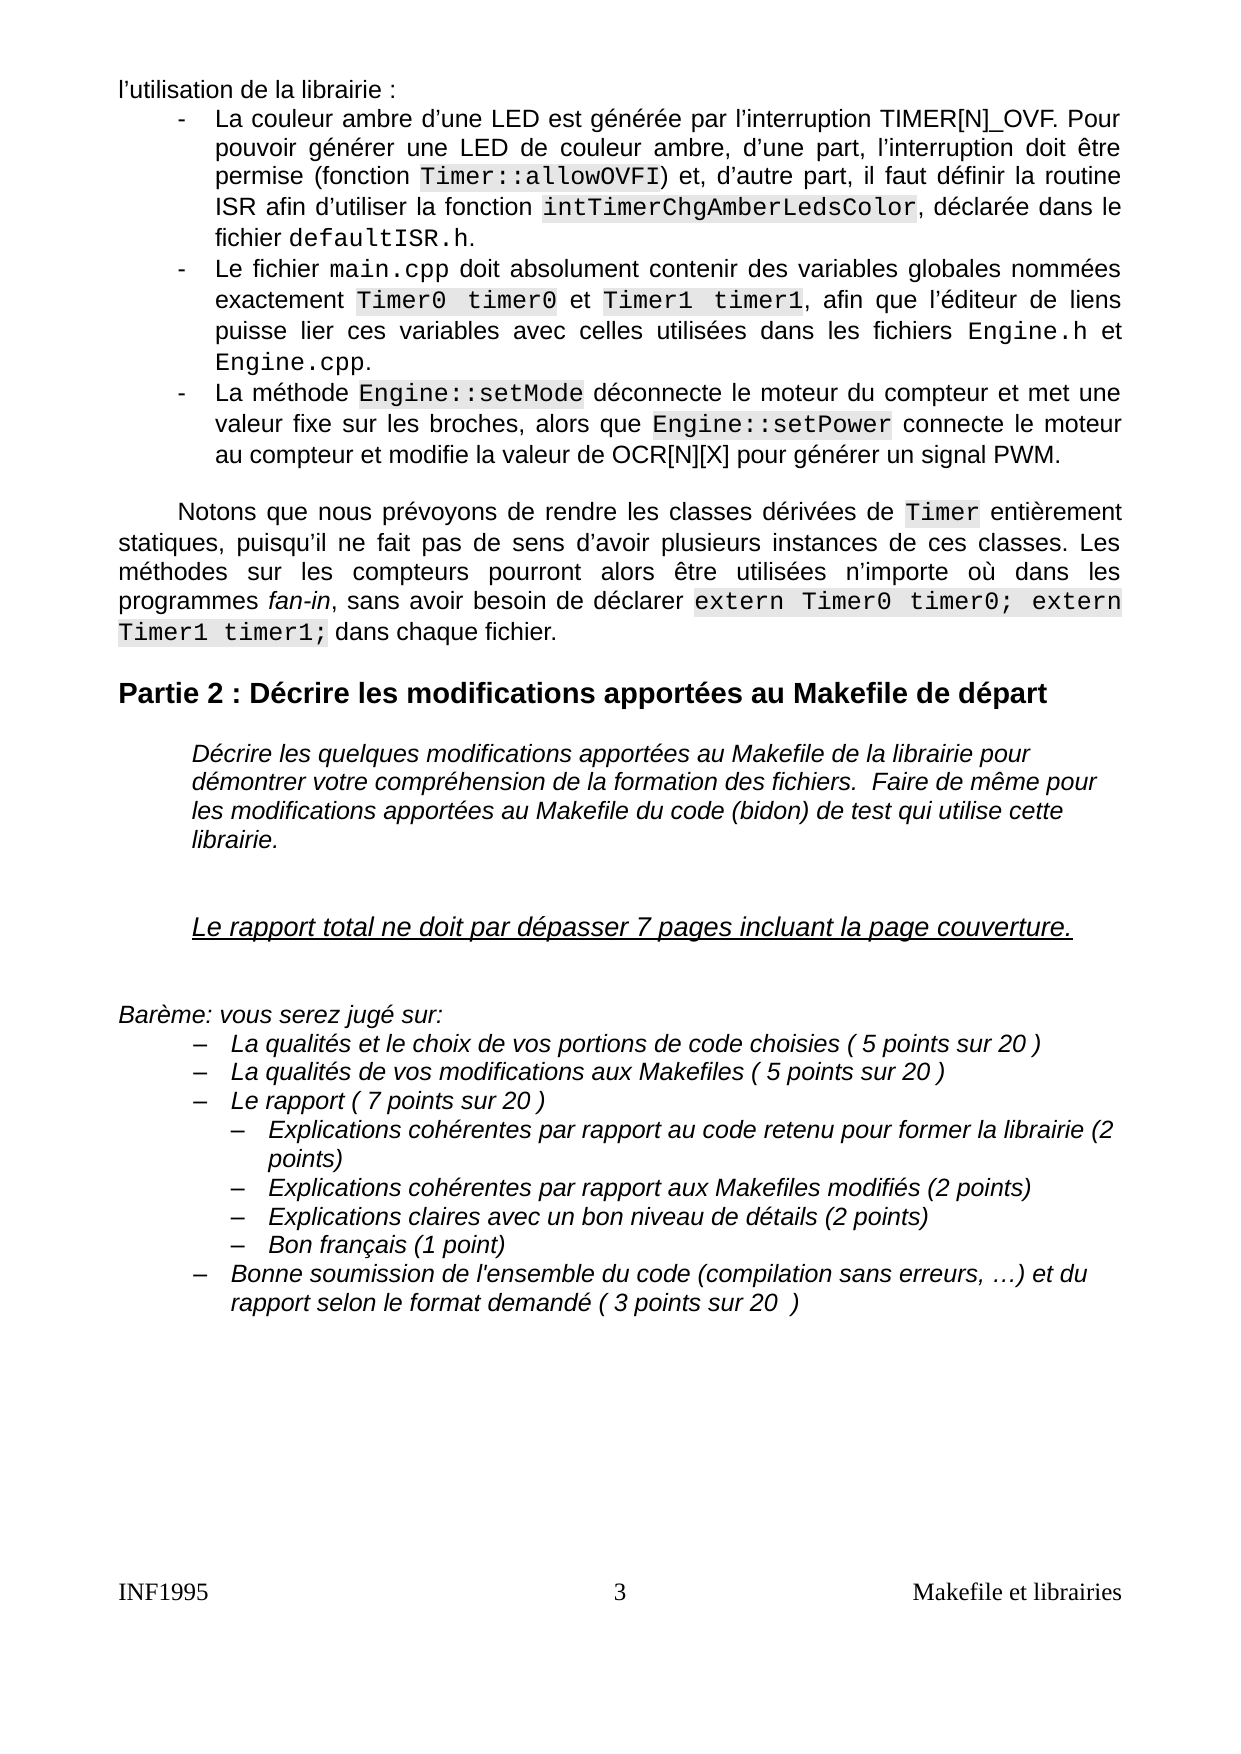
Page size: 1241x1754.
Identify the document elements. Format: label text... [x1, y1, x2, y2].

list Bonne soumission de l'ensemble du code (compilation sans erreurs, …) et du rapport selon le format demandé ( 3 points sur 20 ) [193, 1259, 1122, 1317]
list La qualités et le choix de vos portions de code choisies ( 5 points sur 20 ) [193, 1028, 1122, 1057]
text Décrire les quelques modifications apportées au Makefile de la librairie pour démontrer votre compréhension de la formation des fichiers. Faire de même pour les modifications apportées au Makefile du code (bidon) de test qui utilise cette librairie. [192, 738, 1122, 853]
list La qualités de vos modifications aux Makefiles ( 5 points sur 20 ) [193, 1057, 1122, 1086]
list La couleur ambre d’une LED est générée par l’interruption TIMER[N]_OVF. Pour pouvoir générer une LED de couleur ambre, d’une part, l’interruption doit être permise (fonction Timer::allowOVFI) et, d’autre part, il faut définir la routine ISR afin d’utiliser la fonction intTimerChgAmberLedsColor, déclarée dans le fichier defaultISR.h. [177, 104, 1122, 254]
text Notons que nous prévoyons de rendre les classes dérivées de Timer entièrement statiques, puisqu’il ne fait pas de sens d’avoir plusieurs instances de ces classes. Les méthodes sur les compteurs pourront alors être utilisées n’importe où dans les programmes fan-in, sans avoir besoin de déclarer extern Timer0 timer0; extern Timer1 timer1; dans chaque fichier. [118, 497, 1122, 647]
list Le rapport ( 7 points sur 20 ) [193, 1086, 1122, 1115]
list Explications cohérentes par rapport au code retenu pour former la librairie (2 points) [231, 1115, 1122, 1173]
text Le rapport total ne doit par dépasser 7 pages incluant la page couverture. [118, 911, 1122, 942]
list La méthode Engine::setMode déconnecte le moteur du compteur et met une valeur fixe sur les broches, alors que Engine::setPower connecte le moteur au compteur et modifie la valeur de OCR[N][X] pour générer un signal PWM. [177, 378, 1122, 468]
text l’utilisation de la librairie : [118, 75, 1122, 104]
text Partie 2 : Décrire les modifications apportées au Makefile de départ [118, 676, 1122, 710]
list Explications claires avec un bon niveau de détails (2 points) [231, 1202, 1122, 1230]
list Le fichier main.cpp doit absolument contenir des variables globales nommées exactement Timer0 timer0 et Timer1 timer1, afin que l’éditeur de liens puisse lier ces variables avec celles utilisées dans les fichiers Engine.h et Engine.cpp. [177, 254, 1122, 378]
text Barème: vous serez jugé sur: [118, 1000, 1122, 1028]
list Bon français (1 point) [231, 1230, 1122, 1259]
list Explications cohérentes par rapport aux Makefiles modifiés (2 points) [231, 1173, 1122, 1202]
